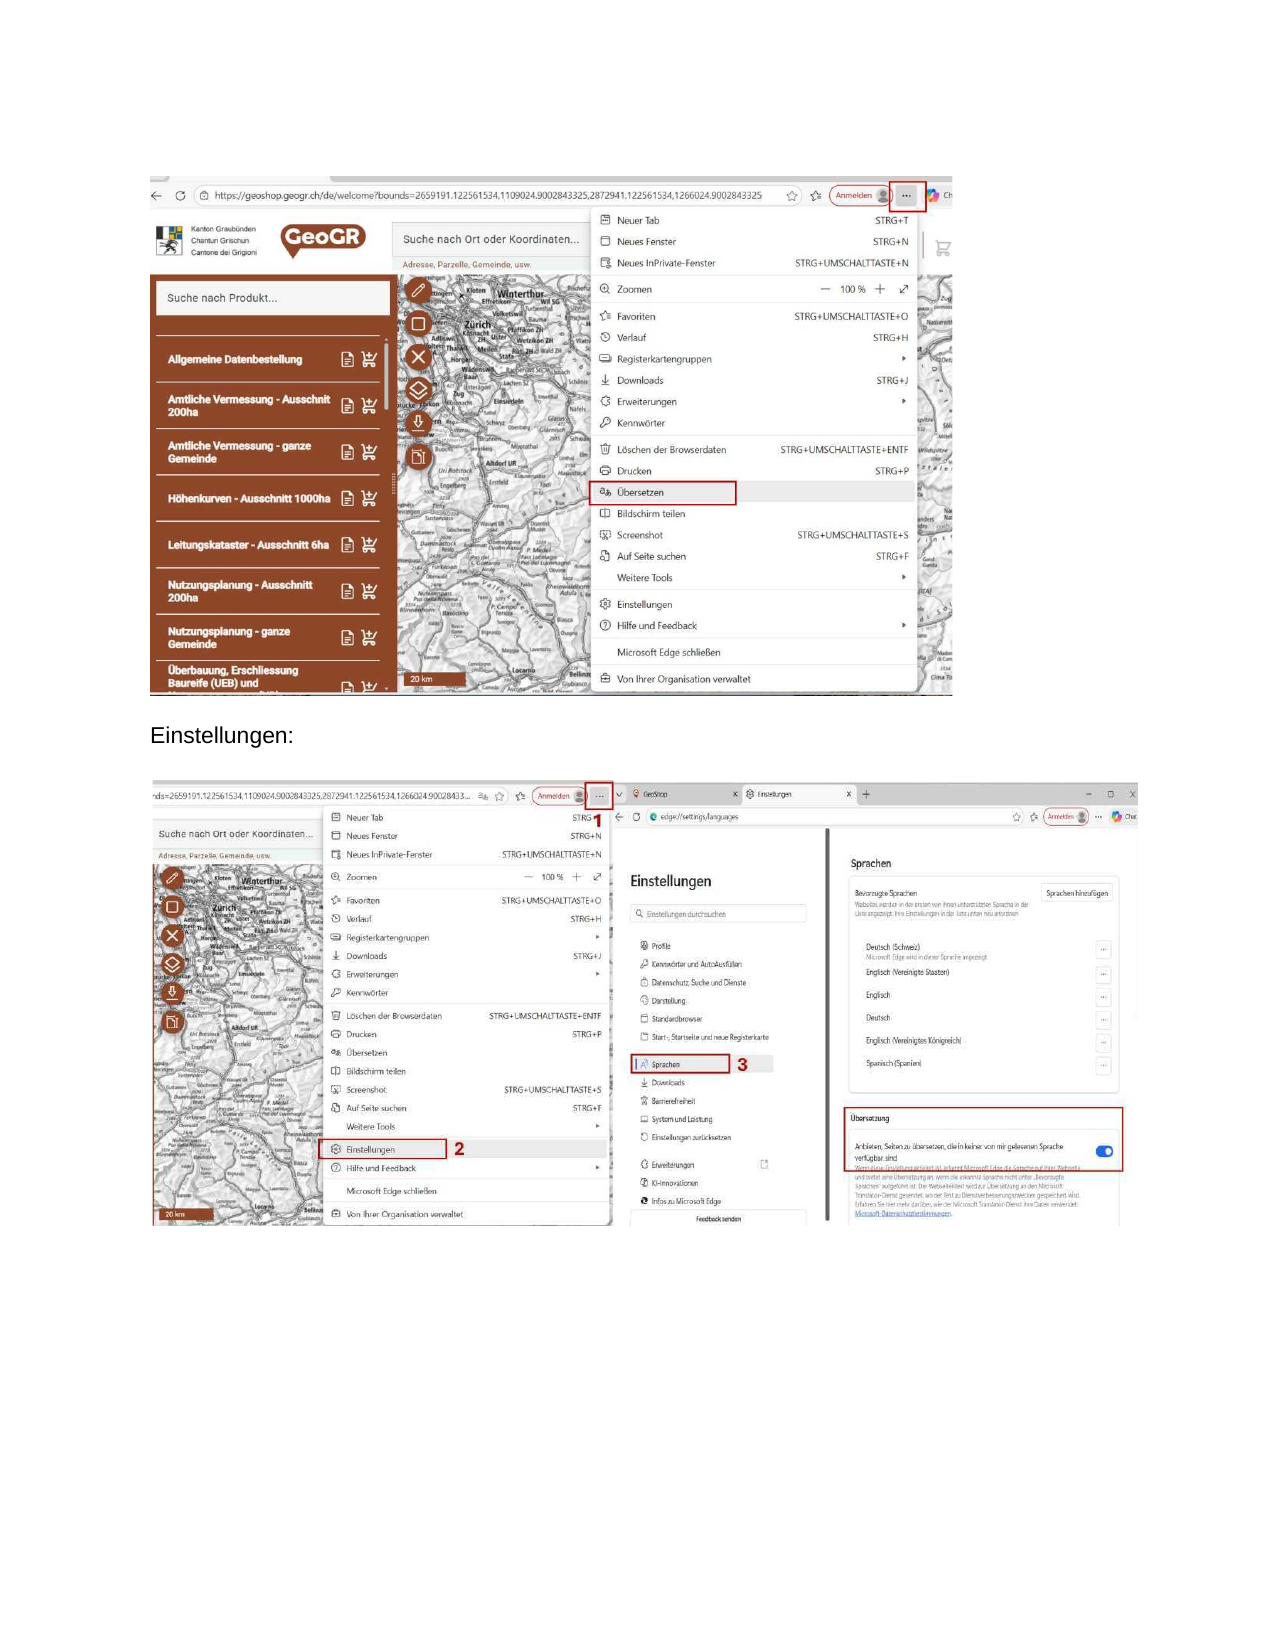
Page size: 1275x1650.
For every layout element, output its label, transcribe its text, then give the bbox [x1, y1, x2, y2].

picture [152, 780, 1138, 1226]
text Einstellungen: [150, 722, 1125, 749]
picture [150, 176, 953, 696]
